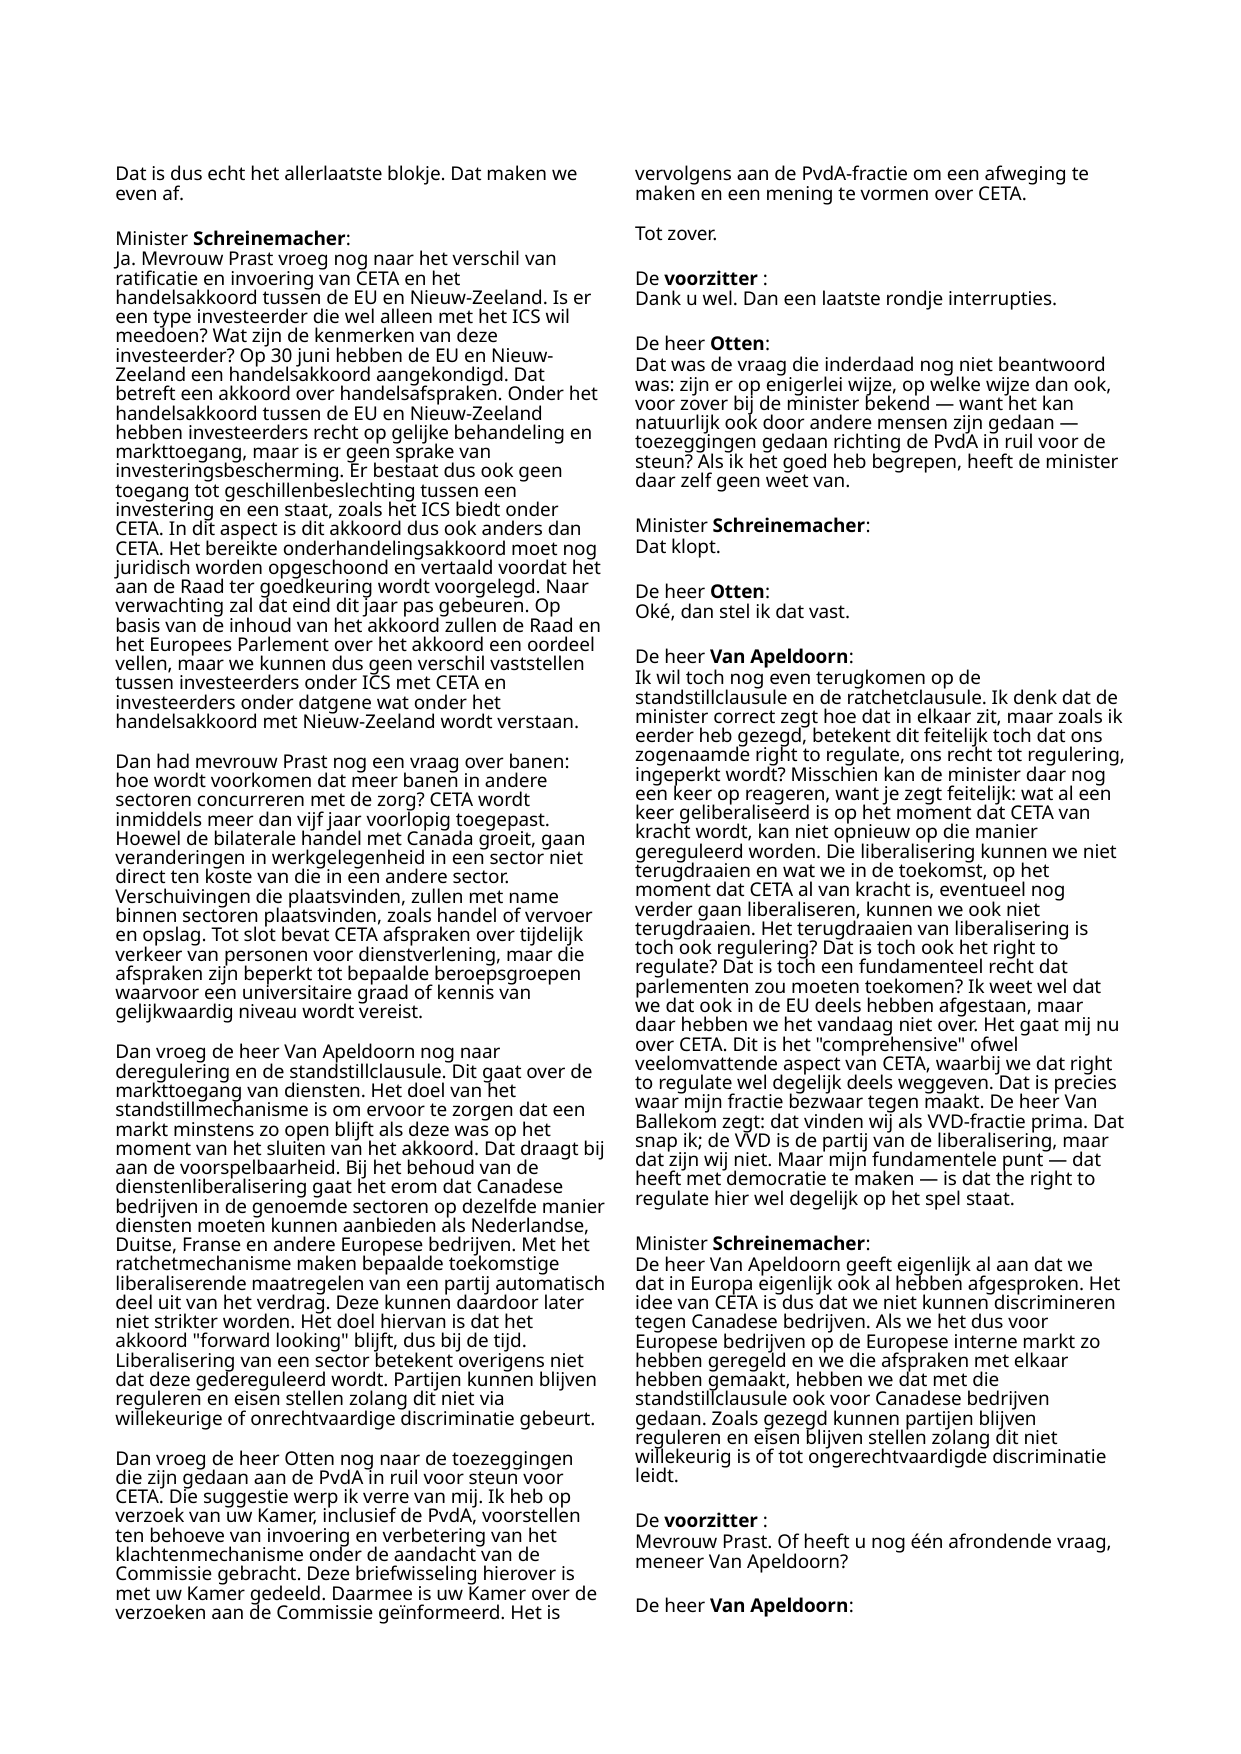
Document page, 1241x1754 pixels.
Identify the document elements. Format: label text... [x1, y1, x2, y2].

text De voorzitter : [635, 265, 1125, 290]
text Dat was de vraag die inderdaad nog niet beantwoord was: zijn er op enigerlei wijze, op welke wijze dan ook, voor zover bij de minister bekend — want het kan natuurlijk ook door andere mensen zijn gedaan — toezeggingen gedaan richting de PvdA in ruil voor de steun? Als ik het goed heb begrepen, heeft de minister daar zelf geen weet van. [635, 356, 1125, 491]
text Dank u wel. Dan een laatste rondje interrupties. [635, 290, 1125, 310]
text De heer Otten: [635, 331, 1125, 356]
text Dan vroeg de heer Otten nog naar de toezeggingen die zijn gedaan aan de PvdA in ruil voor steun voor CETA. Die suggestie werp ik verre van mij. Ik heb op verzoek van uw Kamer, inclusief de PvdA, voorstellen ten behoeve van invoering en verbetering van het klachtenmechanisme onder de aandacht van de Commissie gebracht. Deze briefwisseling hierover is met uw Kamer gedeeld. Daarmee is uw Kamer over de verzoeken aan de Commissie geïnformeerd. Het is [115, 1449, 605, 1623]
text vervolgens aan de PvdA-fractie om een afweging te maken en een mening te vormen over CETA. [635, 165, 1125, 204]
text De heer Van Apeldoorn geeft eigenlijk al aan dat we dat in Europa eigenlijk ook al hebben afgesproken. Het idee van CETA is dus dat we niet kunnen discrimineren tegen Canadese bedrijven. Als we het dus voor Europese bedrijven op de Europese interne markt zo hebben geregeld en we die afspraken met elkaar hebben gemaakt, hebben we dat met die standstillclausule ook voor Canadese bedrijven gedaan. Zoals gezegd kunnen partijen blijven reguleren en eisen blijven stellen zolang dit niet willekeurig is of tot ongerechtvaardigde discriminatie leidt. [635, 1256, 1125, 1487]
text Dan had mevrouw Prast nog een vraag over banen: hoe wordt voorkomen dat meer banen in andere sectoren concurreren met de zorg? CETA wordt inmiddels meer dan vijf jaar voorlopig toegepast. Hoewel de bilaterale handel met Canada groeit, gaan veranderingen in werkgelegenheid in een sector niet direct ten koste van die in een andere sector. Verschuivingen die plaatsvinden, zullen met name binnen sectoren plaatsvinden, zoals handel of vervoer en opslag. Tot slot bevat CETA afspraken over tijdelijk verkeer van personen voor dienstverlening, maar die afspraken zijn beperkt tot bepaalde beroepsgroepen waarvoor een universitaire graad of kennis van gelijkwaardig niveau wordt vereist. [115, 753, 605, 1023]
text Dat klopt. [635, 538, 1125, 557]
text Oké, dan stel ik dat vast. [635, 603, 1125, 623]
text Minister Schreinemacher: [115, 225, 605, 250]
text Ik wil toch nog even terugkomen op de standstillclausule en de ratchetclausule. Ik denk dat de minister correct zegt hoe dat in elkaar zit, maar zoals ik eerder heb gezegd, betekent dit feitelijk toch dat ons zogenaamde right to regulate, ons recht tot regulering, ingeperkt wordt? Misschien kan de minister daar nog een keer op reageren, want je zegt feitelijk: wat al een keer geliberaliseerd is op het moment dat CETA van kracht wordt, kan niet opnieuw op die manier gereguleerd worden. Die liberalisering kunnen we niet terugdraaien en wat we in de toekomst, op het moment dat CETA al van kracht is, eventueel nog verder gaan liberaliseren, kunnen we ook niet terugdraaien. Het terugdraaien van liberalisering is toch ook regulering? Dat is toch ook het right to regulate? Dat is toch een fundamenteel recht dat parlementen zou moeten toekomen? Ik weet wel dat we dat ook in de EU deels hebben afgestaan, maar daar hebben we het vandaag niet over. Het gaat mij nu over CETA. Dit is het "comprehensive" ofwel veelomvattende aspect van CETA, waarbij we dat right to regulate wel degelijk deels weggeven. Dat is precies waar mijn fractie bezwaar tegen maakt. De heer Van Ballekom zegt: dat vinden wij als VVD-fractie prima. Dat snap ik; de VVD is de partij van de liberalisering, maar dat zijn wij niet. Maar mijn fundamentele punt — dat heeft met democratie te maken — is dat the right to regulate hier wel degelijk op het spel staat. [635, 669, 1125, 1209]
text Tot zover. [635, 224, 1125, 244]
text Dat is dus echt het allerlaatste blokje. Dat maken we even af. [115, 165, 605, 204]
text Mevrouw Prast. Of heeft u nog één afrondende vraag, meneer Van Apeldoorn? [635, 1533, 1125, 1572]
text Minister Schreinemacher: [635, 1230, 1125, 1256]
text Ja. Mevrouw Prast vroeg nog naar het verschil van ratificatie en invoering van CETA en het handelsakkoord tussen de EU en Nieuw-Zeeland. Is er een type investeerder die wel alleen met het ICS wil meedoen? Wat zijn de kenmerken van deze investeerder? Op 30 juni hebben de EU en Nieuw-Zeeland een handelsakkoord aangekondigd. Dat betreft een akkoord over handelsafspraken. Onder het handelsakkoord tussen de EU en Nieuw-Zeeland hebben investeerders recht op gelijke behandeling en markttoegang, maar is er geen sprake van investeringsbescherming. Er bestaat dus ook geen toegang tot geschillenbeslechting tussen een investering en een staat, zoals het ICS biedt onder CETA. In dit aspect is dit akkoord dus ook anders dan CETA. Het bereikte onderhandelingsakkoord moet nog juridisch worden opgeschoond en vertaald voordat het aan de Raad ter goedkeuring wordt voorgelegd. Naar verwachting zal dat eind dit jaar pas gebeuren. Op basis van de inhoud van het akkoord zullen de Raad en het Europees Parlement over het akkoord een oordeel vellen, maar we kunnen dus geen verschil vaststellen tussen investeerders onder ICS met CETA en investeerders onder datgene wat onder het handelsakkoord met Nieuw-Zeeland wordt verstaan. [115, 250, 605, 732]
text De heer Van Apeldoorn: [635, 644, 1125, 669]
text Dan vroeg de heer Van Apeldoorn nog naar deregulering en de standstillclausule. Dit gaat over de markttoegang van diensten. Het doel van het standstillmechanisme is om ervoor te zorgen dat een markt minstens zo open blijft als deze was op het moment van het sluiten van het akkoord. Dat draagt bij aan de voorspelbaarheid. Bij het behoud van de dienstenliberalisering gaat het erom dat Canadese bedrijven in de genoemde sectoren op dezelfde manier diensten moeten kunnen aanbieden als Nederlandse, Duitse, Franse en andere Europese bedrijven. Met het ratchetmechanisme maken bepaalde toekomstige liberaliserende maatregelen van een partij automatisch deel uit van het verdrag. Deze kunnen daardoor later niet strikter worden. Het doel hiervan is dat het akkoord "forward looking" blijft, dus bij de tijd. Liberalisering van een sector betekent overigens niet dat deze gedereguleerd wordt. Partijen kunnen blijven reguleren en eisen stellen zolang dit niet via willekeurige of onrechtvaardige discriminatie gebeurt. [115, 1043, 605, 1429]
text De heer Van Apeldoorn: [635, 1593, 1125, 1618]
text De heer Otten: [635, 578, 1125, 603]
text De voorzitter : [635, 1508, 1125, 1533]
text Minister Schreinemacher: [635, 512, 1125, 538]
